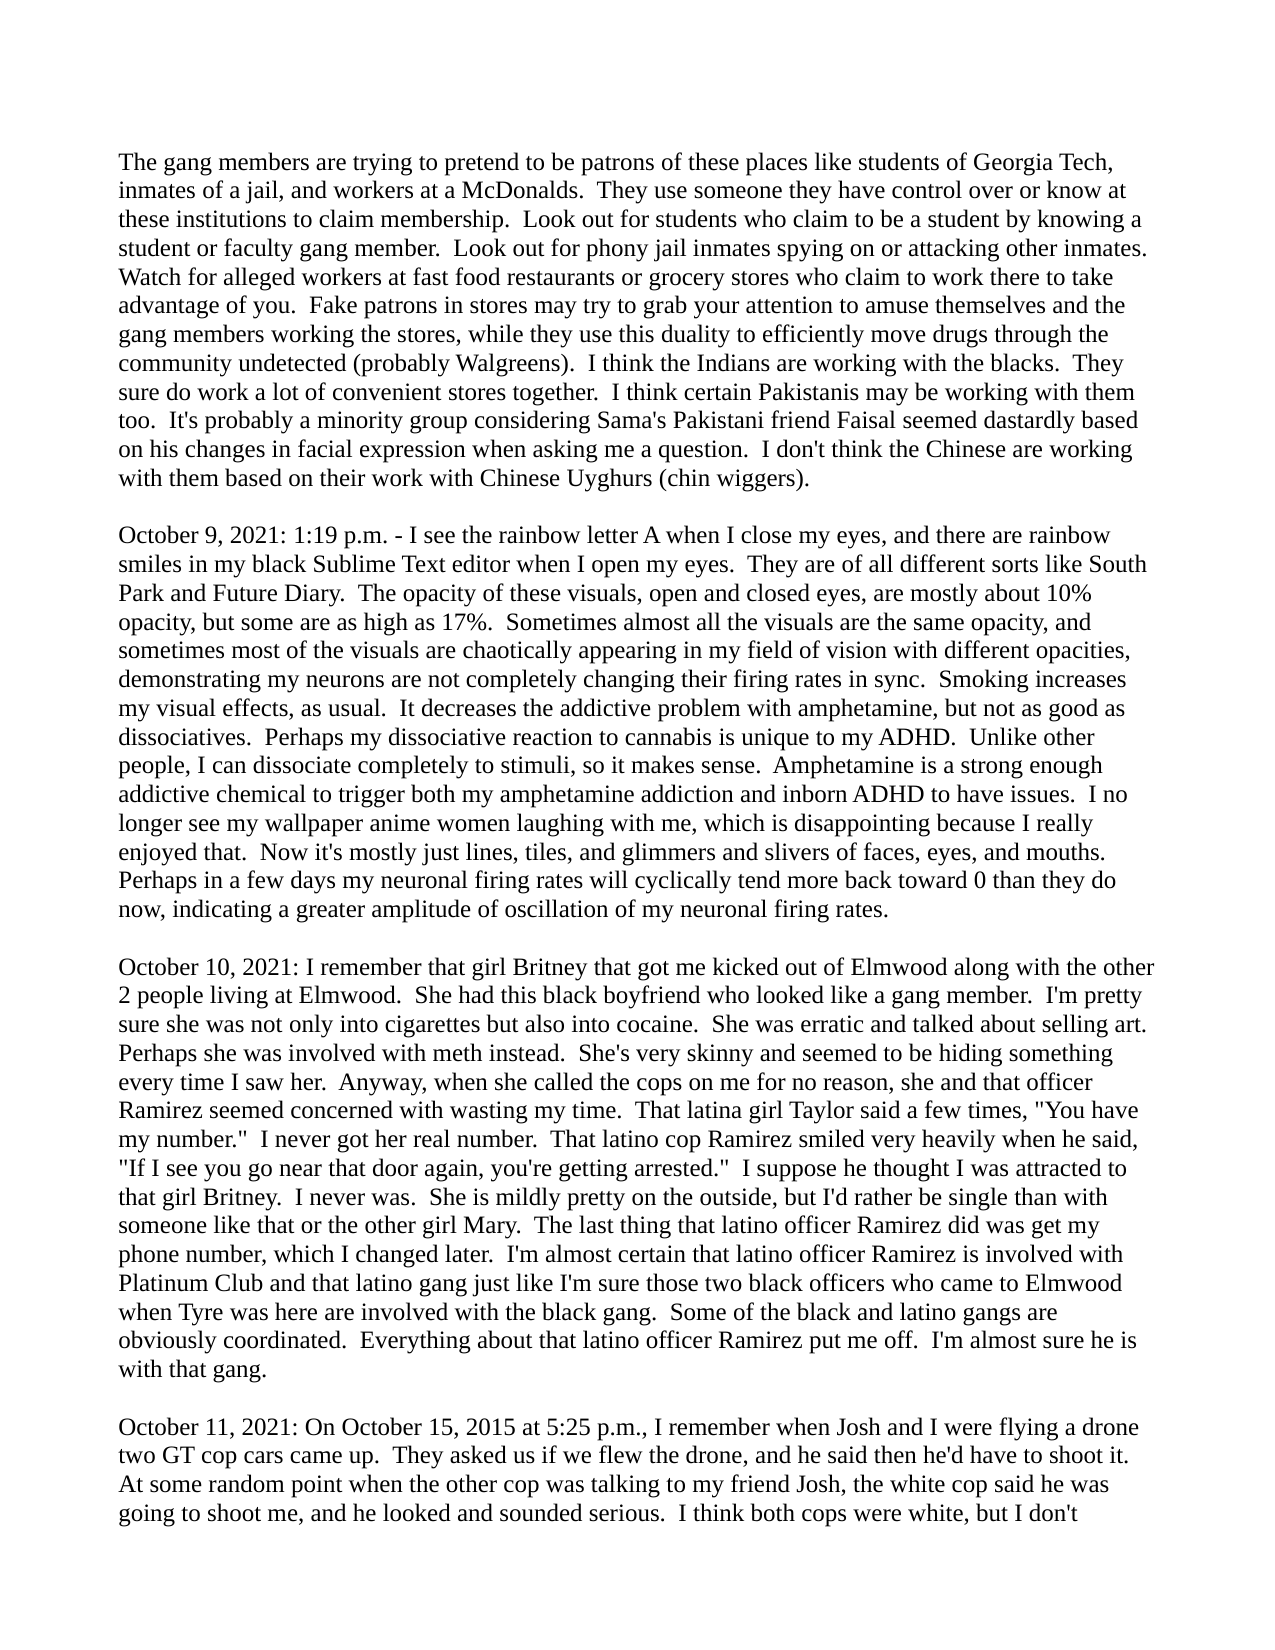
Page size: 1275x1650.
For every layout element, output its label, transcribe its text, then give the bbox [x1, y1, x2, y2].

text October 10, 2021: I remember that girl Britney that got me kicked out of Elmwood along with the other 2 people living at Elmwood. She had this black boyfriend who looked like a gang member. I'm pretty sure she was not only into cigarettes but also into cocaine. She was erratic and talked about selling art. Perhaps she was involved with meth instead. She's very skinny and seemed to be hiding something every time I saw her. Anyway, when she called the cops on me for no reason, she and that officer Ramirez seemed concerned with wasting my time. That latina girl Taylor said a few times, "You have my number." I never got her real number. That latino cop Ramirez smiled very heavily when he said, "If I see you go near that door again, you're getting arrested." I suppose he thought I was attracted to that girl Britney. I never was. She is mildly pretty on the outside, but I'd rather be single than with someone like that or the other girl Mary. The last thing that latino officer Ramirez did was get my phone number, which I changed later. I'm almost certain that latino officer Ramirez is involved with Platinum Club and that latino gang just like I'm sure those two black officers who came to Elmwood when Tyre was here are involved with the black gang. Some of the black and latino gangs are obviously coordinated. Everything about that latino officer Ramirez put me off. I'm almost sure he is with that gang. [118, 952, 1157, 1383]
text October 9, 2021: 1:19 p.m. - I see the rainbow letter A when I close my eyes, and there are rainbow smiles in my black Sublime Text editor when I open my eyes. They are of all different sorts like South Park and Future Diary. The opacity of these visuals, open and closed eyes, are mostly about 10% opacity, but some are as high as 17%. Sometimes almost all the visuals are the same opacity, and sometimes most of the visuals are chaotically appearing in my field of vision with different opacities, demonstrating my neurons are not completely changing their firing rates in sync. Smoking increases my visual effects, as usual. It decreases the addictive problem with amphetamine, but not as good as dissociatives. Perhaps my dissociative reaction to cannabis is unique to my ADHD. Unlike other people, I can dissociate completely to stimuli, so it makes sense. Amphetamine is a strong enough addictive chemical to trigger both my amphetamine addiction and inborn ADHD to have issues. I no longer see my wallpaper anime women laughing with me, which is disappointing because I really enjoyed that. Now it's mostly just lines, tiles, and glimmers and slivers of faces, eyes, and mouths. Perhaps in a few days my neuronal firing rates will cyclically tend more back toward 0 than they do now, indicating a greater amplitude of oscillation of my neuronal firing rates. [118, 521, 1157, 923]
text The gang members are trying to pretend to be patrons of these places like students of Georgia Tech, inmates of a jail, and workers at a McDonalds. They use someone they have control over or know at these institutions to claim membership. Look out for students who claim to be a student by knowing a student or faculty gang member. Look out for phony jail inmates spying on or attacking other inmates. Watch for alleged workers at fast food restaurants or grocery stores who claim to work there to take advantage of you. Fake patrons in stores may try to grab your attention to amuse themselves and the gang members working the stores, while they use this duality to efficiently move drugs through the community undetected (probably Walgreens). I think the Indians are working with the blacks. They sure do work a lot of convenient stores together. I think certain Pakistanis may be working with them too. It's probably a minority group considering Sama's Pakistani friend Faisal seemed dastardly based on his changes in facial expression when asking me a question. I don't think the Chinese are working with them based on their work with Chinese Uyghurs (chin wiggers). [118, 147, 1157, 492]
text October 11, 2021: On October 15, 2015 at 5:25 p.m., I remember when Josh and I were flying a drone two GT cop cars came up. They asked us if we flew the drone, and he said then he'd have to shoot it. At some random point when the other cop was talking to my friend Josh, the white cop said he was going to shoot me, and he looked and sounded serious. I think both cops were white, but I don't [118, 1412, 1157, 1527]
